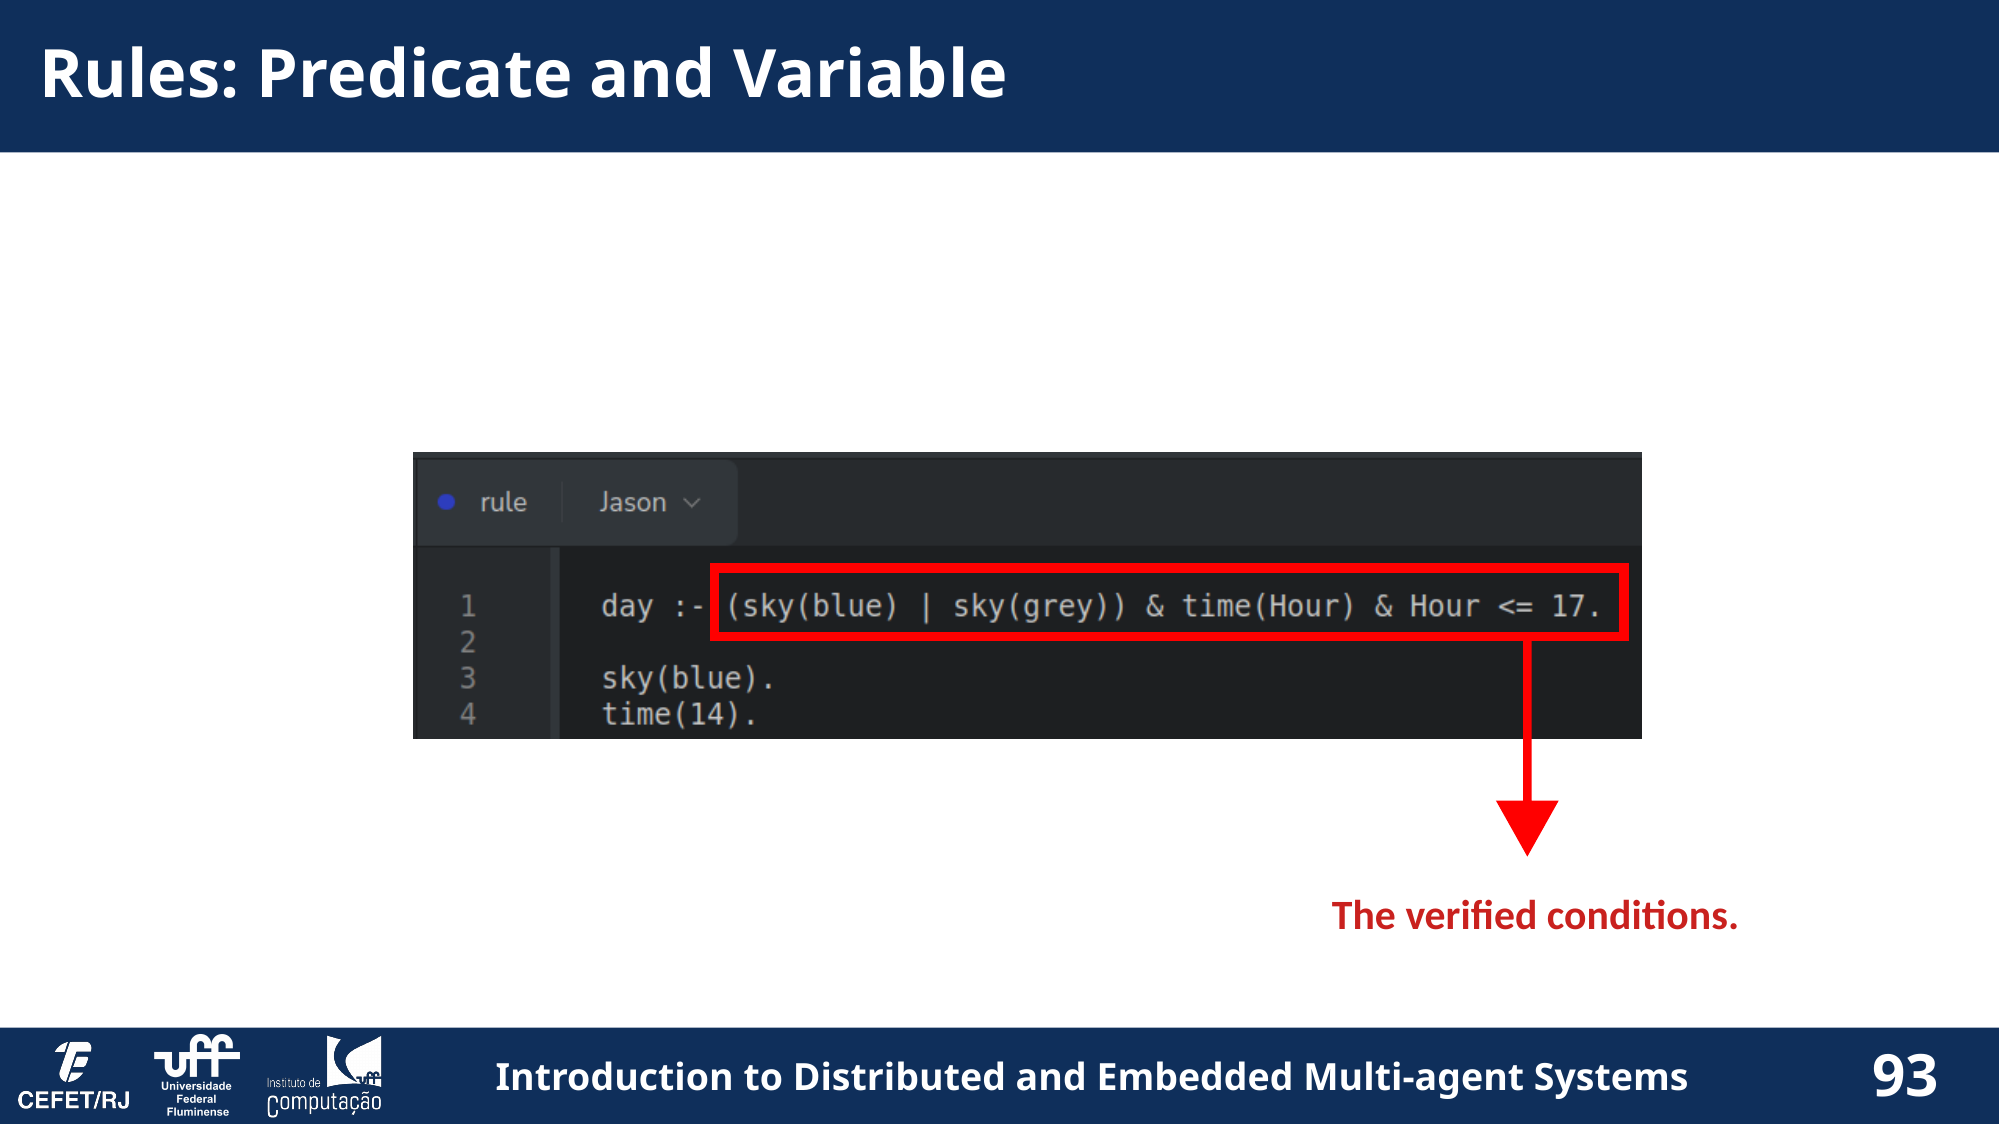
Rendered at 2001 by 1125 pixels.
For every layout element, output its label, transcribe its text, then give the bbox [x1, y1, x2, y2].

picture [413, 452, 1642, 739]
picture [18, 1021, 129, 1125]
picture [265, 1033, 383, 1118]
text_box Rules: Predicate and Variable [25, 23, 1999, 119]
picture [719, 573, 1619, 632]
text_box [1495, 637, 1559, 857]
text_box The verified conditions. [1169, 880, 1902, 945]
picture [153, 1033, 241, 1121]
